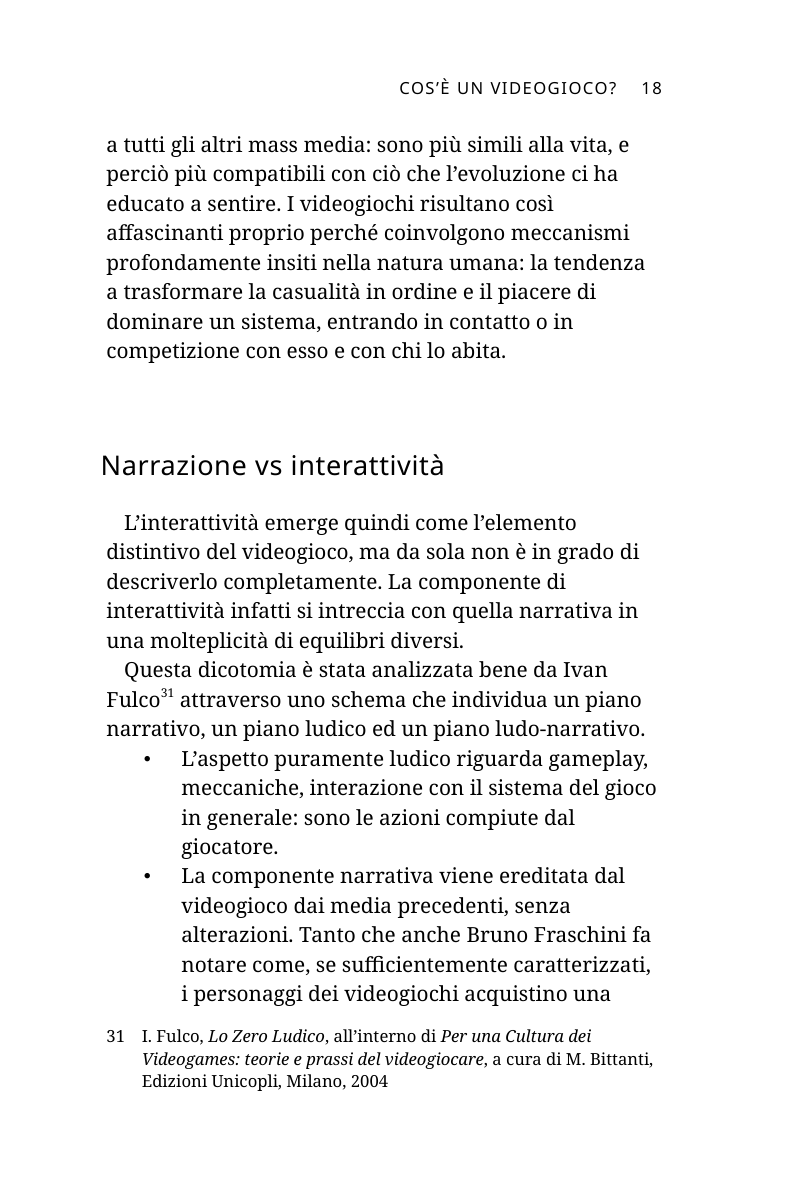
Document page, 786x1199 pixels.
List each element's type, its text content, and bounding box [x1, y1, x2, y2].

list La componente narrativa viene ereditata dal videogioco dai media precedenti, senza alterazioni. Tanto che anche Bruno Fraschini fa notare come, se sufficientemente caratterizzati, i personaggi dei videogiochi acquistino una [144, 861, 661, 1008]
text L’interattività emerge quindi come l’elemento distintivo del videogioco, ma da sola non è in grado di descriverlo completamente. La componente di interattività infatti si intreccia con quella narrativa in una molteplicità di equilibri diversi. [106, 507, 661, 654]
text a tutti gli altri mass media: sono più simili alla vita, e perciò più compatibili con ciò che l’evoluzione ci ha educato a sentire. I videogiochi risultano così affascinanti proprio perché coinvolgono meccanismi profondamente insiti nella natura umana: la tendenza a trasformare la casualità in ordine e il piacere di dominare un sistema, entrando in contatto o in competizione con esso e con chi lo abita. [106, 129, 661, 365]
text I. Fulco, Lo Zero Ludico, all’interno di Per una Cultura dei Videogames: teorie e prassi del videogiocare, a cura di M. Bittanti, Edizioni Unicopli, Milano, 2004 [106, 1024, 661, 1093]
list L’aspetto puramente ludico riguarda gameplay, meccaniche, interazione con il sistema del gioco in generale: sono le azioni compiute dal giocatore. [144, 743, 661, 861]
text Questa dicotomia è stata analizzata bene da Ivan Fulco attraverso uno schema che individua un piano narrativo, un piano ludico ed un piano ludo-narrativo. [106, 654, 661, 743]
subtitle Narrazione vs interattività [100, 446, 661, 483]
